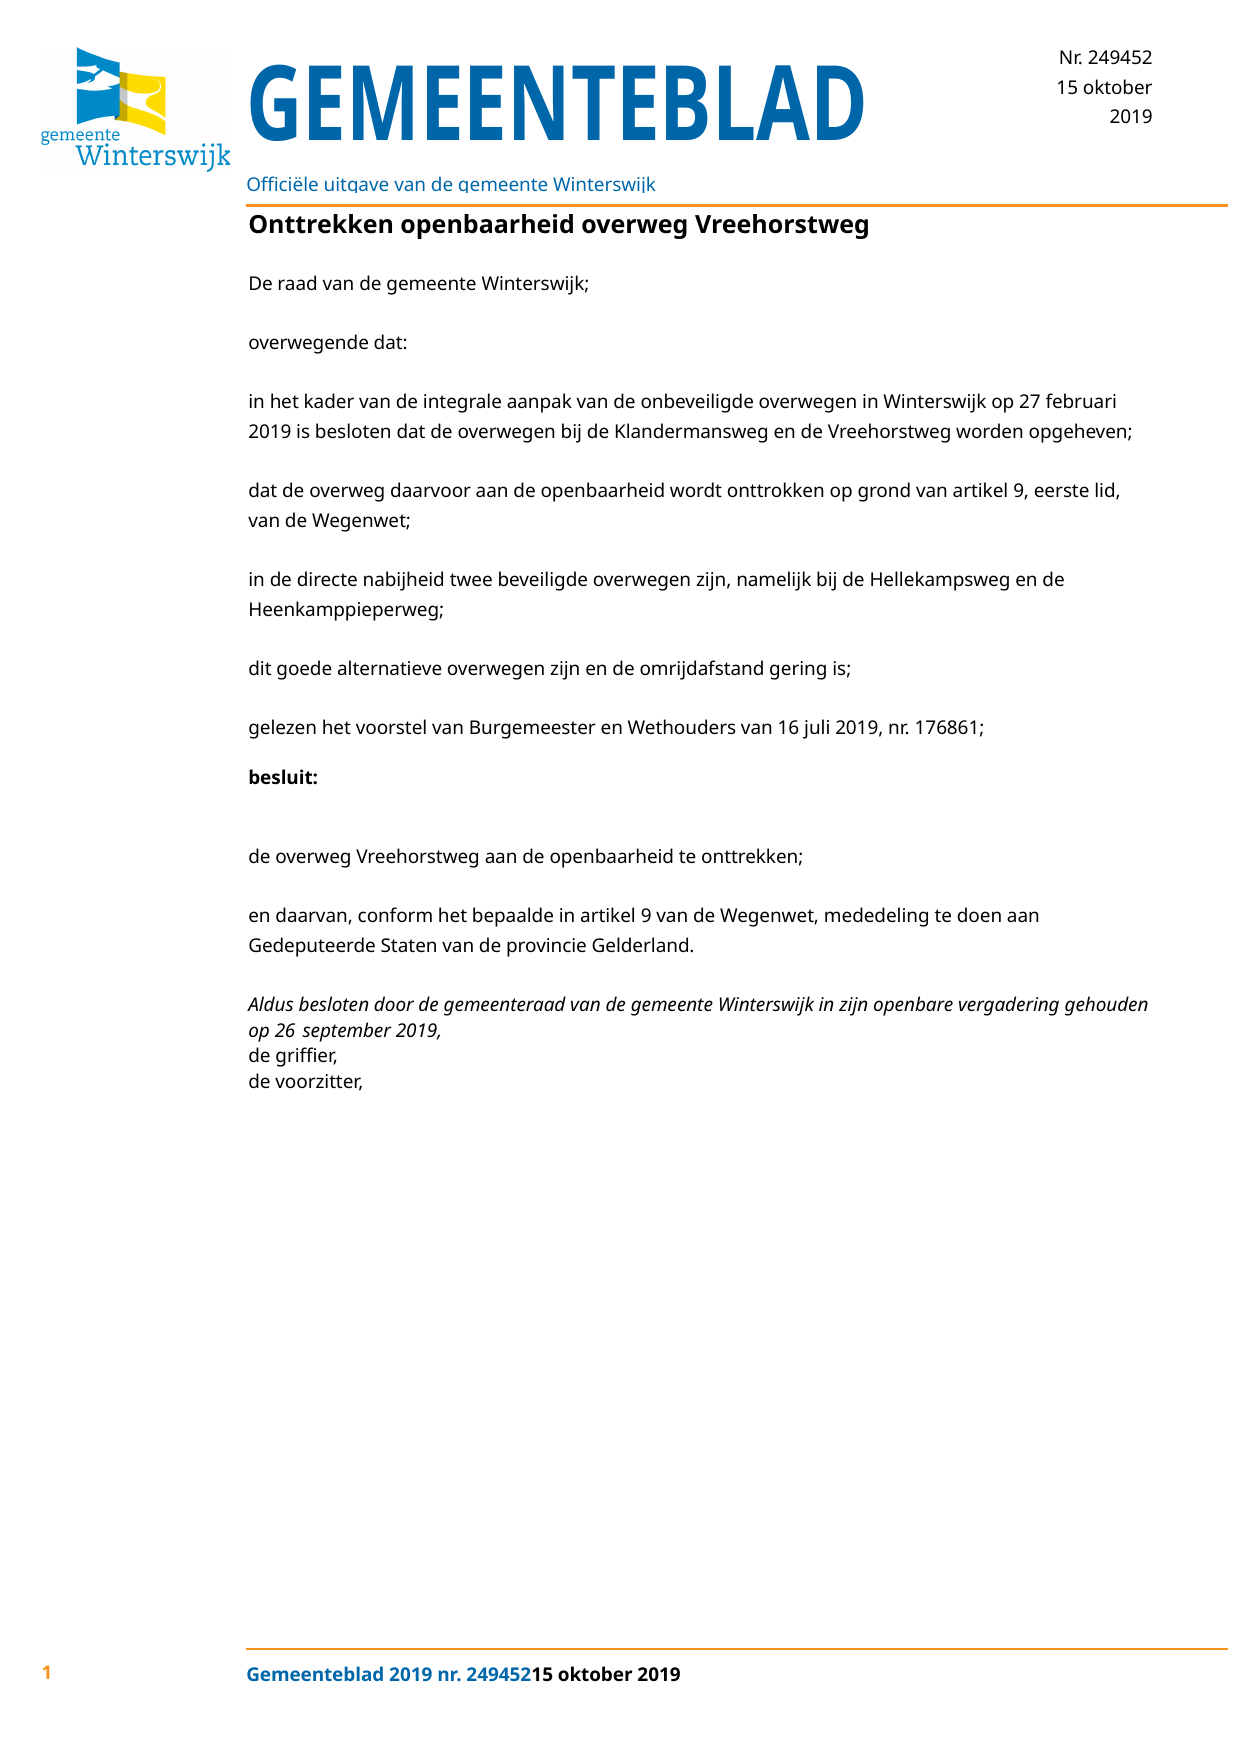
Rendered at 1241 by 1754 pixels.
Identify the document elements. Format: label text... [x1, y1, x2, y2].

text Onttrekken openbaarheid overweg Vreehorstweg [248, 207, 1152, 241]
text de overweg Vreehorstweg aan de openbaarheid te onttrekken; [248, 843, 1152, 869]
text overwegende dat: [248, 329, 1152, 355]
text De raad van de gemeente Winterswijk; [248, 270, 1152, 296]
picture [225, 153, 231, 162]
text besluit: [248, 764, 1152, 790]
text de voorzitter, [248, 1068, 1152, 1094]
text dit goede alternatieve overwegen zijn en de omrijdafstand gering is; [248, 655, 1152, 681]
picture [41, 47, 231, 172]
text en daarvan, conform het bepaalde in artikel 9 van de Wegenwet, mededeling te doen aan Gedeputeerde Staten van de provincie Gelderland. [248, 902, 1152, 958]
text gelezen het voorstel van Burgemeester en Wethouders van 16 juli 2019, nr. 176861; [248, 714, 1152, 740]
text dat de overweg daarvoor aan de openbaarheid wordt onttrokken op grond van artikel 9, eerste lid, van de Wegenwet; [248, 477, 1152, 533]
text in het kader van de integrale aanpak van de onbeveiligde overwegen in Winterswijk op 27 februari 2019 is besloten dat de overwegen bij de Klandermansweg en de Vreehorstweg worden opgeheven; [248, 389, 1152, 444]
text Aldus besloten door de gemeenteraad van de gemeente Winterswijk in zijn openbare vergadering gehouden op 26 september 2019, [248, 991, 1152, 1043]
text de griffier, [248, 1043, 1152, 1068]
text in de directe nabijheid twee beveiligde overwegen zijn, namelijk bij de Hellekampsweg en de Heenkamppieperweg; [248, 566, 1152, 621]
